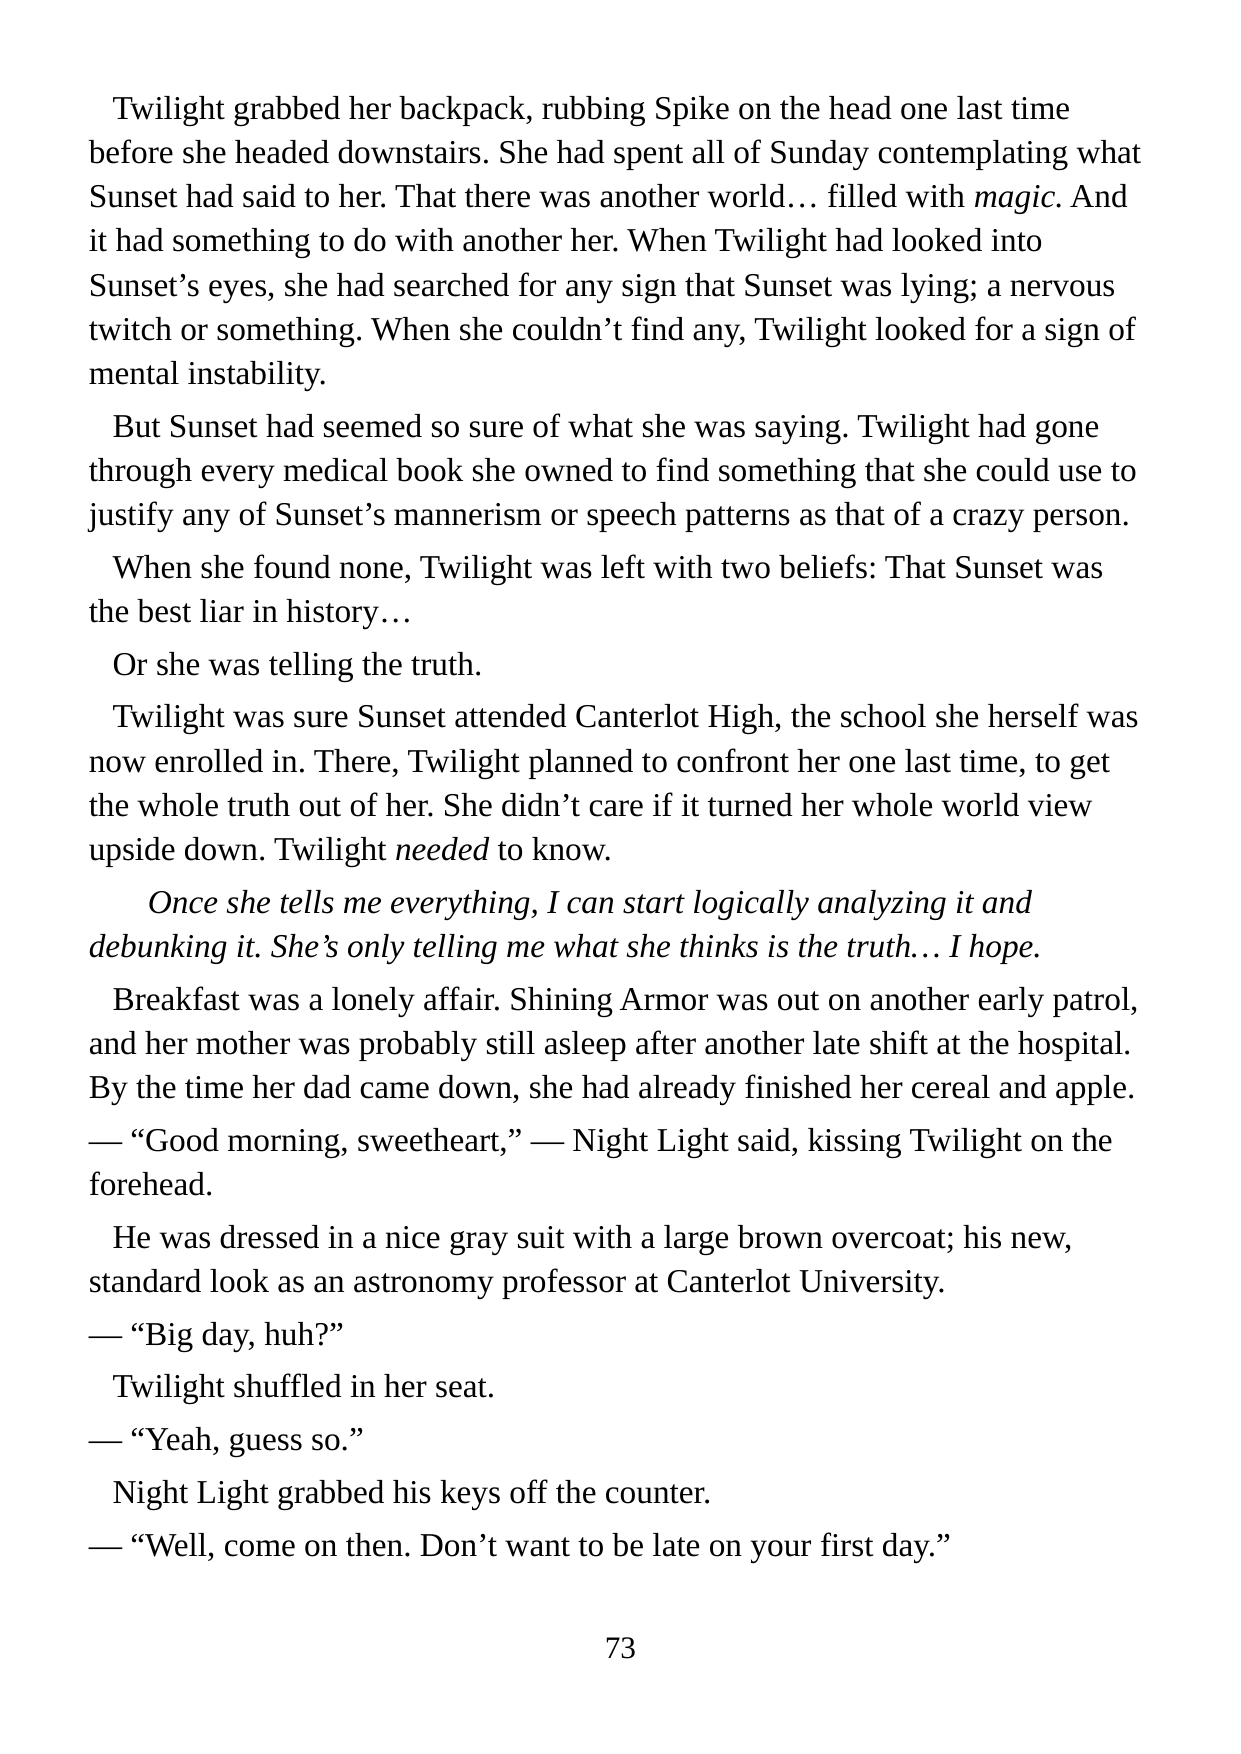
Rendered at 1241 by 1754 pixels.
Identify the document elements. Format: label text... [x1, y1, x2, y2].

text When she found none, Twilight was left with two beliefs: That Sunset was the best liar in history… [88, 547, 1152, 629]
text He was dressed in a nice gray suit with a large brown overcoat; his new, standard look as an astronomy professor at Canterlot University. [88, 1217, 1152, 1299]
text — “Good morning, sweetheart,” — Night Light said, kissing Twilight on the forehead. [88, 1120, 1152, 1202]
text — “Big day, huh?” [88, 1314, 1152, 1352]
text Twilight shuffled in her seat. [88, 1367, 1152, 1405]
text Once she tells me everything, I can start logically analyzing it and debunking it. She’s only telling me what she thinks is the truth… I hope. [88, 882, 1152, 964]
text Twilight grabbed her backpack, rubbing Spike on the head one last time before she headed downstairs. She had spent all of Sunday contemplating what Sunset had said to her. That there was another world… filled with magic. And it had something to do with another her. When Twilight had looked into Sunset’s eyes, she had searched for any sign that Sunset was lying; a nervous twitch or something. When she couldn’t find any, Twilight looked for a sign of mental instability. [88, 88, 1152, 391]
text Twilight was sure Sunset attended Canterlot High, the school she herself was now enrolled in. There, Twilight planned to confront her one last time, to get the whole truth out of her. She didn’t care if it turned her whole world view upside down. Twilight needed to know. [88, 697, 1152, 867]
text — “Well, come on then. Don’t want to be late on your first day.” [88, 1526, 1152, 1564]
text But Sunset had seemed so sure of what she was saying. Twilight had gone through every medical book she owned to find something that she could use to justify any of Sunset’s mannerism or speech patterns as that of a crazy person. [88, 406, 1152, 532]
text Night Light grabbed his keys off the counter. [88, 1473, 1152, 1511]
text Or she was telling the truth. [88, 644, 1152, 682]
text — “Yeah, guess so.” [88, 1420, 1152, 1458]
text Breakfast was a lonely affair. Shining Armor was out on another early patrol, and her mother was probably still asleep after another late shift at the hospital. By the time her dad came down, she had already finished her cereal and apple. [88, 979, 1152, 1105]
